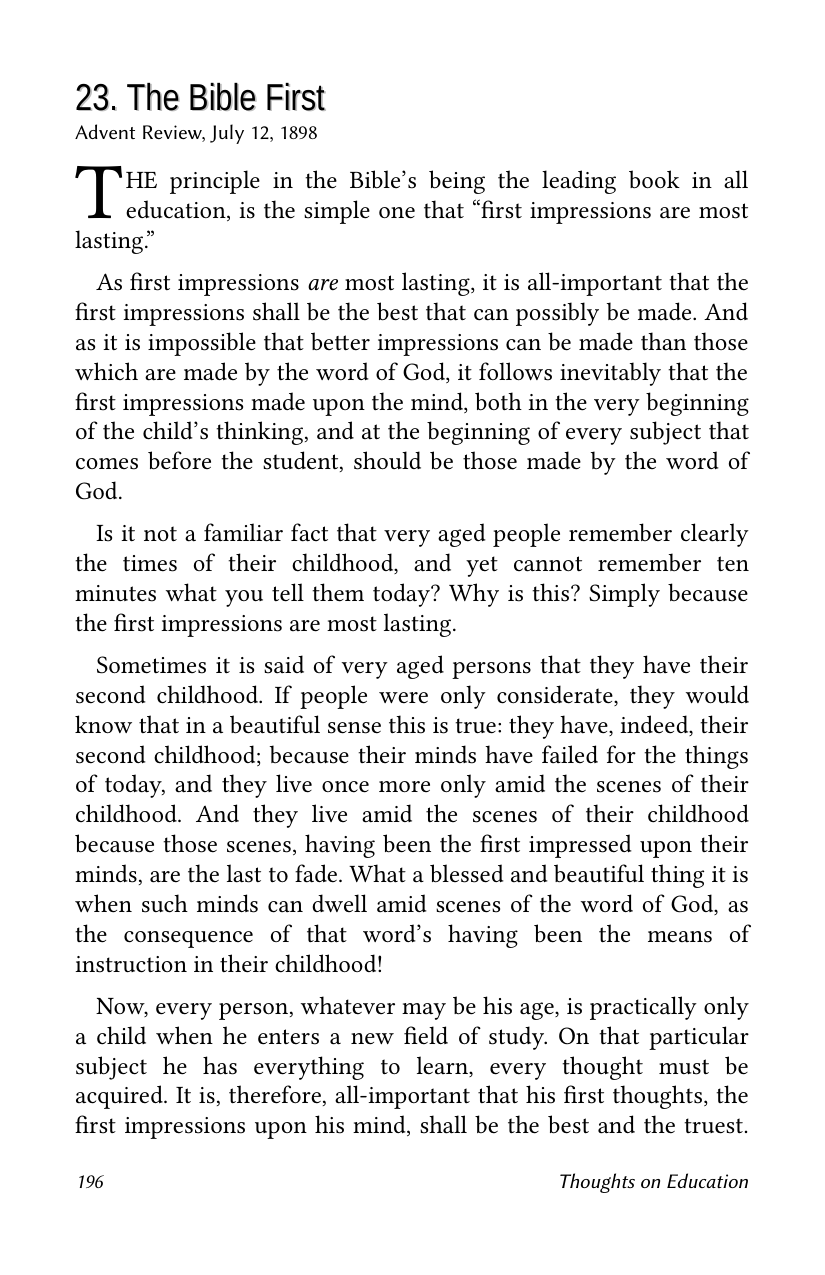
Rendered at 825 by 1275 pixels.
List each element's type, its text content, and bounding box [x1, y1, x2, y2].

text THE principle in the Bible’s being the leading book in all education, is the simple one that “first impressions are most lasting.” [75, 166, 750, 254]
text Is it not a familiar fact that very aged people remember clearly the times of their childhood, and yet cannot remember ten minutes what you tell them today? Why is this? Simply because the first impressions are most lasting. [75, 519, 750, 637]
text Now, every person, whatever may be his age, is practically only a child when he enters a new field of study. On that particular subject he has everything to learn, every thought must be acquired. It is, therefore, all-important that his first thoughts, the first impressions upon his mind, shall be the best and the truest. [75, 992, 750, 1140]
text As first impressions are most lasting, it is all-important that the first impressions shall be the best that can possibly be made. And as it is impossible that better impressions can be made than those which are made by the word of God, it follows inevitably that the first impressions made upon the mind, both in the very beginning of the child’s thinking, and at the beginning of every subject that comes before the student, should be those made by the word of God. [75, 268, 750, 506]
text Advent Review, July 12, 1898 [75, 121, 750, 145]
text Sometimes it is said of very aged persons that they have their second childhood. If people were only considerate, they would know that in a beautiful sense this is true: they have, indeed, their second childhood; because their minds have failed for the things of today, and they live once more only amid the scenes of their childhood. And they live amid the scenes of their childhood because those scenes, having been the first impressed upon their minds, are the last to fade. What a blessed and beautiful thing it is when such minds can dwell amid scenes of the word of God, as the consequence of that word’s having been the means of instruction in their childhood! [75, 651, 750, 978]
title The Bible First [75, 75, 750, 118]
